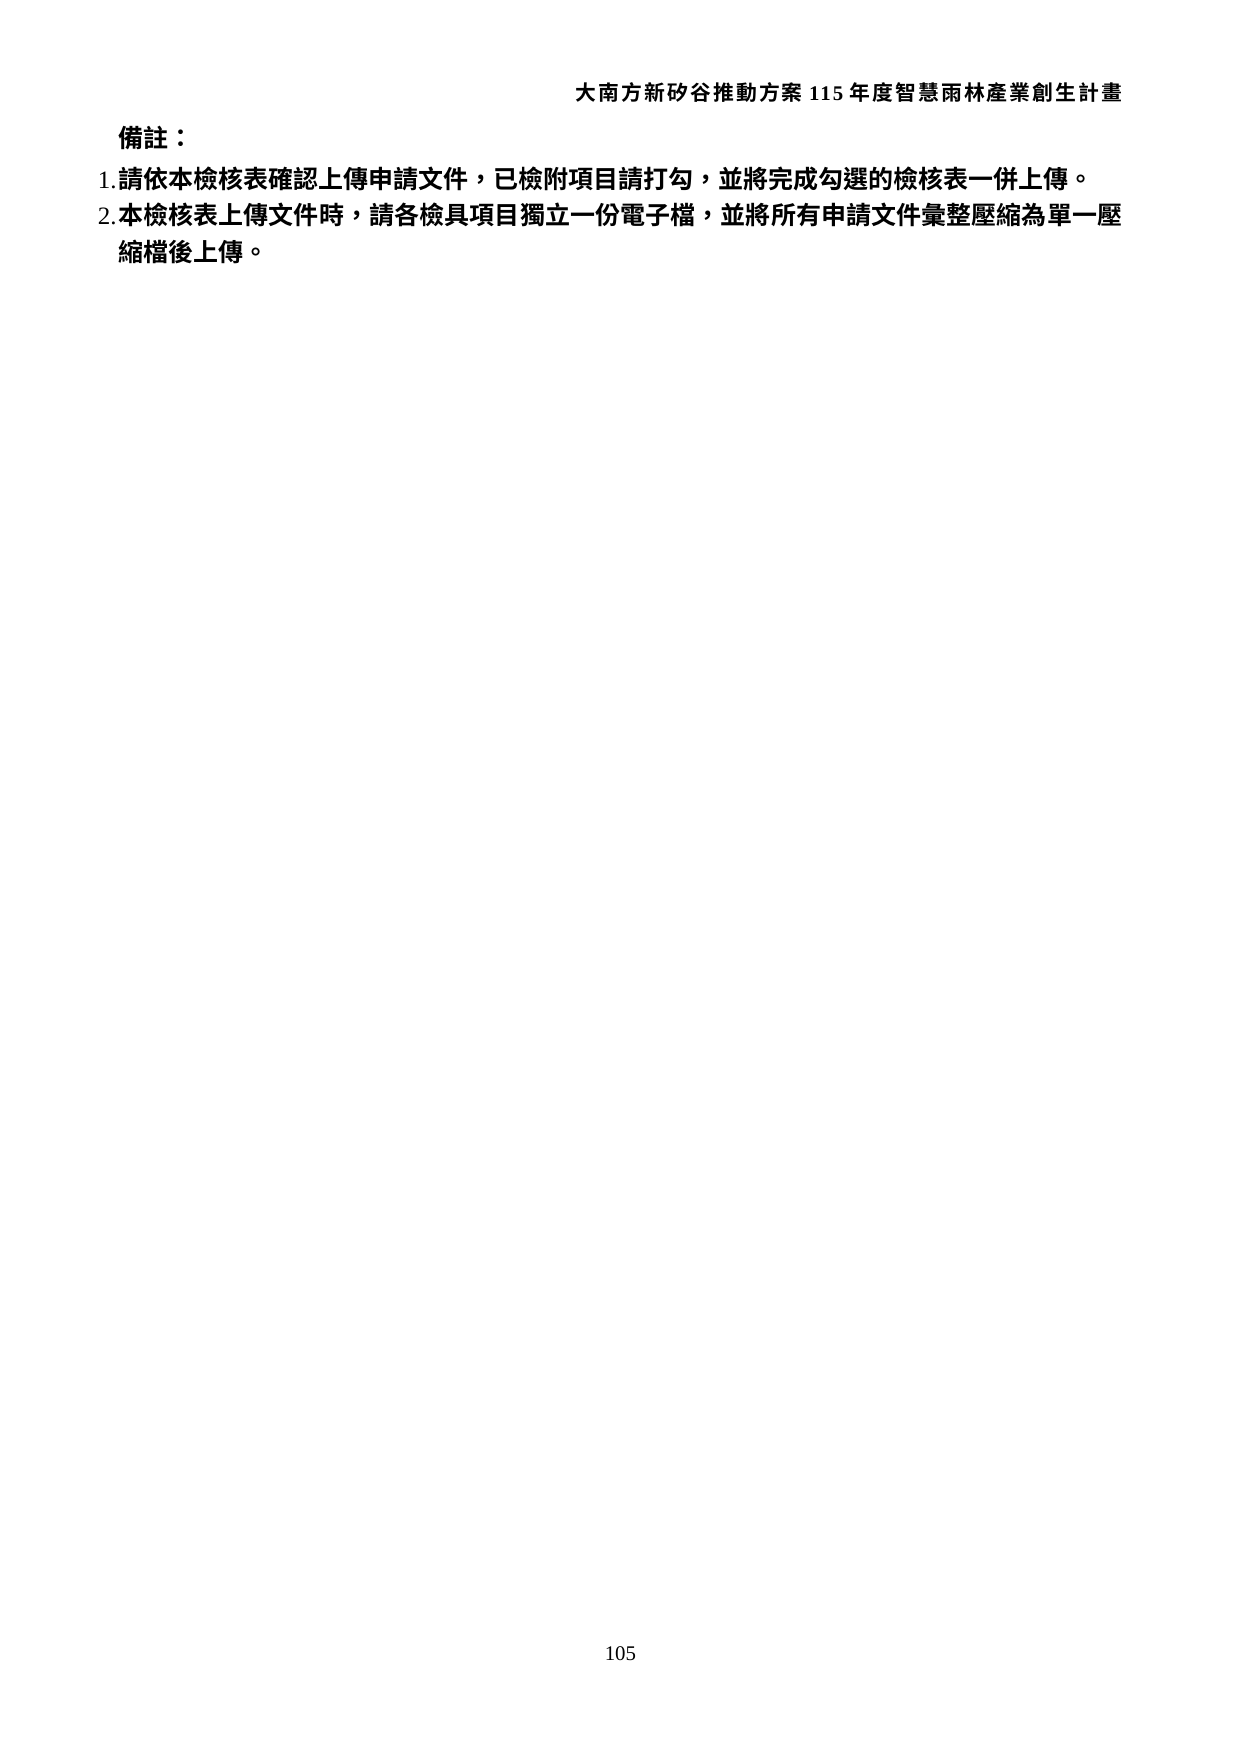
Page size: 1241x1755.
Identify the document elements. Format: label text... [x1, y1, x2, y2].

list 本檢核表上傳文件時，請各檢具項目獨立一份電子檔，並將所有申請文件彙整壓縮為單一壓縮檔後上傳。 [98, 196, 1122, 268]
list 請依本檢核表確認上傳申請文件，已檢附項目請打勾，並將完成勾選的檢核表一併上傳。 [98, 159, 1122, 196]
text 備註： [118, 118, 1122, 154]
